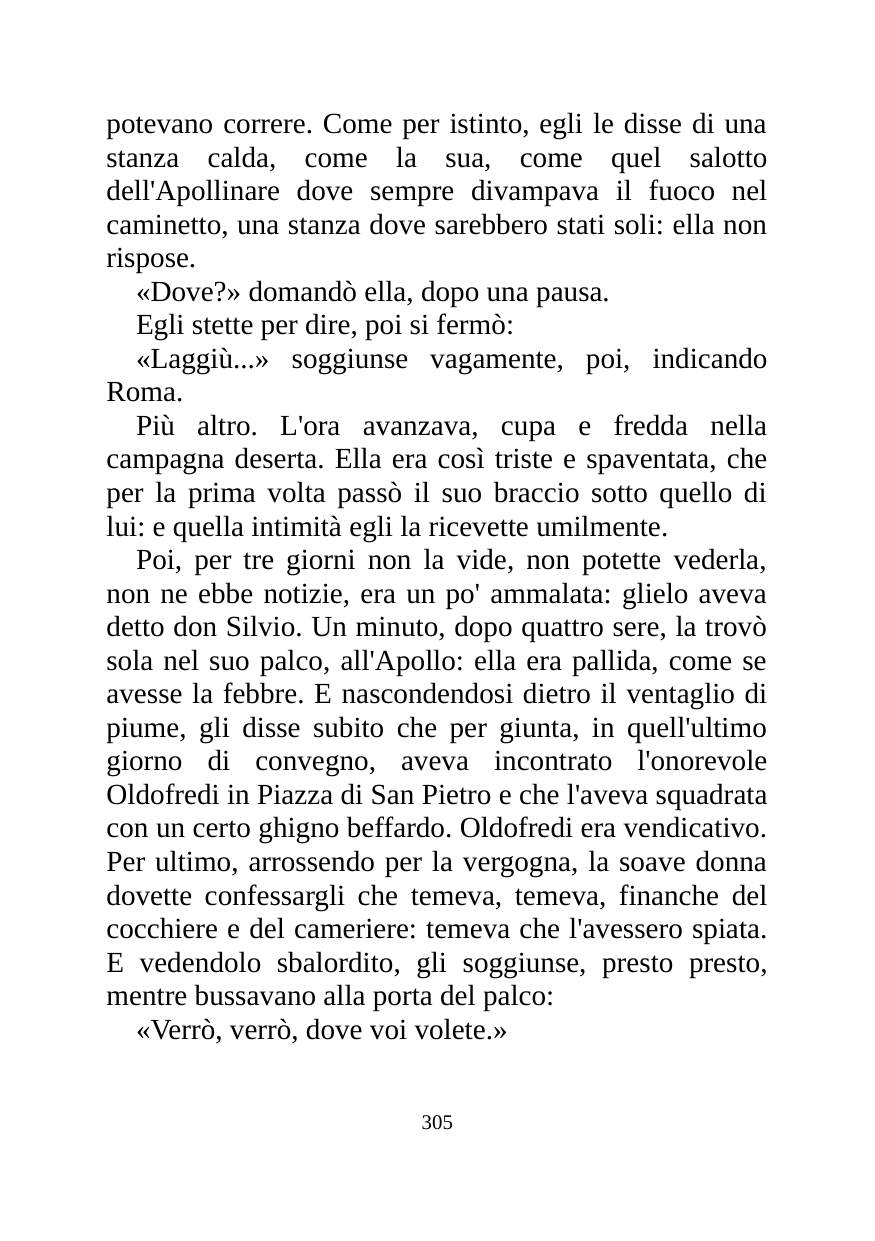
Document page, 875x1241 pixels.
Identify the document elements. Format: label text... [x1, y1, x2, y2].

text «Laggiù...» soggiunse vagamente, poi, indicando Roma. [106, 341, 768, 408]
text «Verrò, verrò, dove voi volete.» [106, 1012, 768, 1045]
text Più altro. L'ora avanzava, cupa e fredda nella campagna deserta. Ella era così triste e spaventata, che per la prima volta passò il suo braccio sotto quello di lui: e quella intimità egli la ricevette umilmente. [106, 408, 768, 542]
text Poi, per tre giorni non la vide, non potette vederla, non ne ebbe notizie, era un po' ammalata: glielo aveva detto don Silvio. Un minuto, dopo quattro sere, la trovò sola nel suo palco, all'Apollo: ella era pallida, come se avesse la febbre. E nascondendosi dietro il ventaglio di piume, gli disse subito che per giunta, in quell'ultimo giorno di convegno, aveva incontrato l'onorevole Oldofredi in Piazza di San Pietro e che l'aveva squadrata con un certo ghigno beffardo. Oldofredi era vendicativo. Per ultimo, arrossendo per la vergogna, la soave donna dovette confessargli che temeva, temeva, finanche del cocchiere e del cameriere: temeva che l'avessero spiata. E vedendolo sbalordito, gli soggiunse, presto presto, mentre bussavano alla porta del palco: [106, 542, 768, 1012]
text Egli stette per dire, poi si fermò: [106, 307, 768, 341]
text «Dove?» domandò ella, dopo una pausa. [106, 274, 768, 307]
text potevano correre. Come per istinto, egli le disse di una stanza calda, come la sua, come quel salotto dell'Apollinare dove sempre divampava il fuoco nel caminetto, una stanza dove sarebbero stati soli: ella non rispose. [106, 106, 768, 274]
